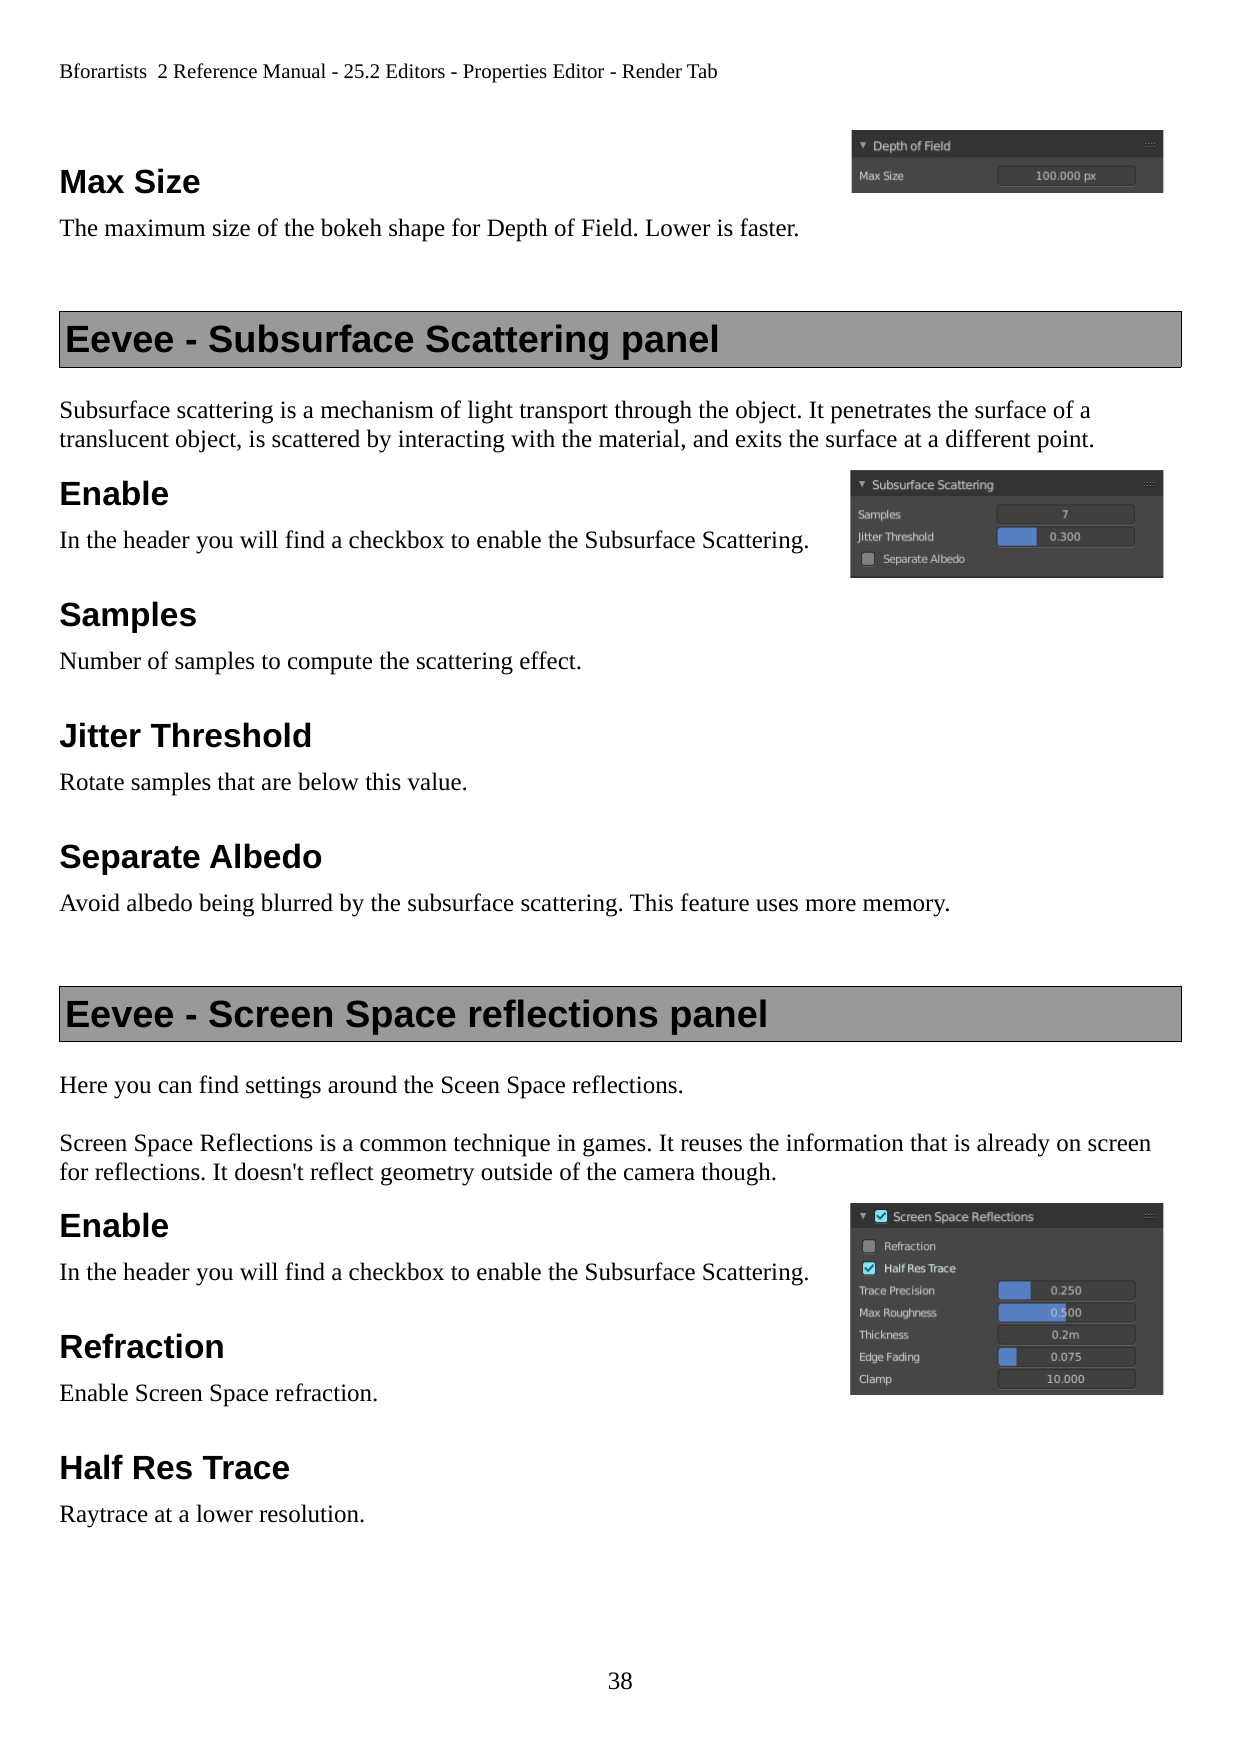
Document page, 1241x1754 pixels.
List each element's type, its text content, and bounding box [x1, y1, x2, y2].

subtitle Separate Albedo [59, 837, 1181, 876]
table_header Eevee - Subsurface Scattering panel [60, 312, 1181, 367]
subtitle Enable [59, 1206, 850, 1245]
subtitle [1164, 1327, 1181, 1366]
subtitle Jitter Threshold [59, 716, 1181, 754]
text In the header you will find a checkbox to enable the Subsurface Scattering. [59, 1257, 850, 1286]
text Avoid albedo being blurred by the subsurface scattering. This feature uses more memory. [59, 888, 1181, 917]
subtitle Enable [59, 474, 850, 512]
picture [850, 470, 1164, 578]
text Raytrace at a lower resolution. [59, 1499, 1181, 1528]
text Rotate samples that are below this value. [59, 767, 1181, 796]
subtitle [1164, 474, 1181, 512]
subtitle Half Res Trace [59, 1448, 1181, 1487]
picture [851, 130, 1164, 193]
picture [850, 1203, 1164, 1395]
subtitle [1164, 1206, 1181, 1245]
text In the header you will find a checkbox to enable the Subsurface Scattering. [59, 525, 850, 554]
text Subsurface scattering is a mechanism of light transport through the object. It penetrates the surface of a translucent object, is scattered by interacting with the material, and exits the surface at a different point. [59, 396, 1181, 453]
subtitle Samples [59, 595, 1181, 633]
subtitle Max Size [59, 162, 1181, 201]
table_header Eevee - Screen Space reflections panel [60, 987, 1181, 1041]
text Screen Space Reflections is a common technique in games. It reuses the information that is already on screen for reflections. It doesn't reflect geometry outside of the camera though. [59, 1128, 1181, 1185]
text Here you can find settings around the Sceen Space reflections. [59, 1070, 1181, 1099]
text Number of samples to compute the scattering effect. [59, 646, 1181, 675]
subtitle Refraction [59, 1327, 850, 1366]
text Enable Screen Space refraction. [59, 1378, 1181, 1407]
text The maximum size of the bokeh shape for Depth of Field. Lower is faster. [59, 213, 1181, 242]
